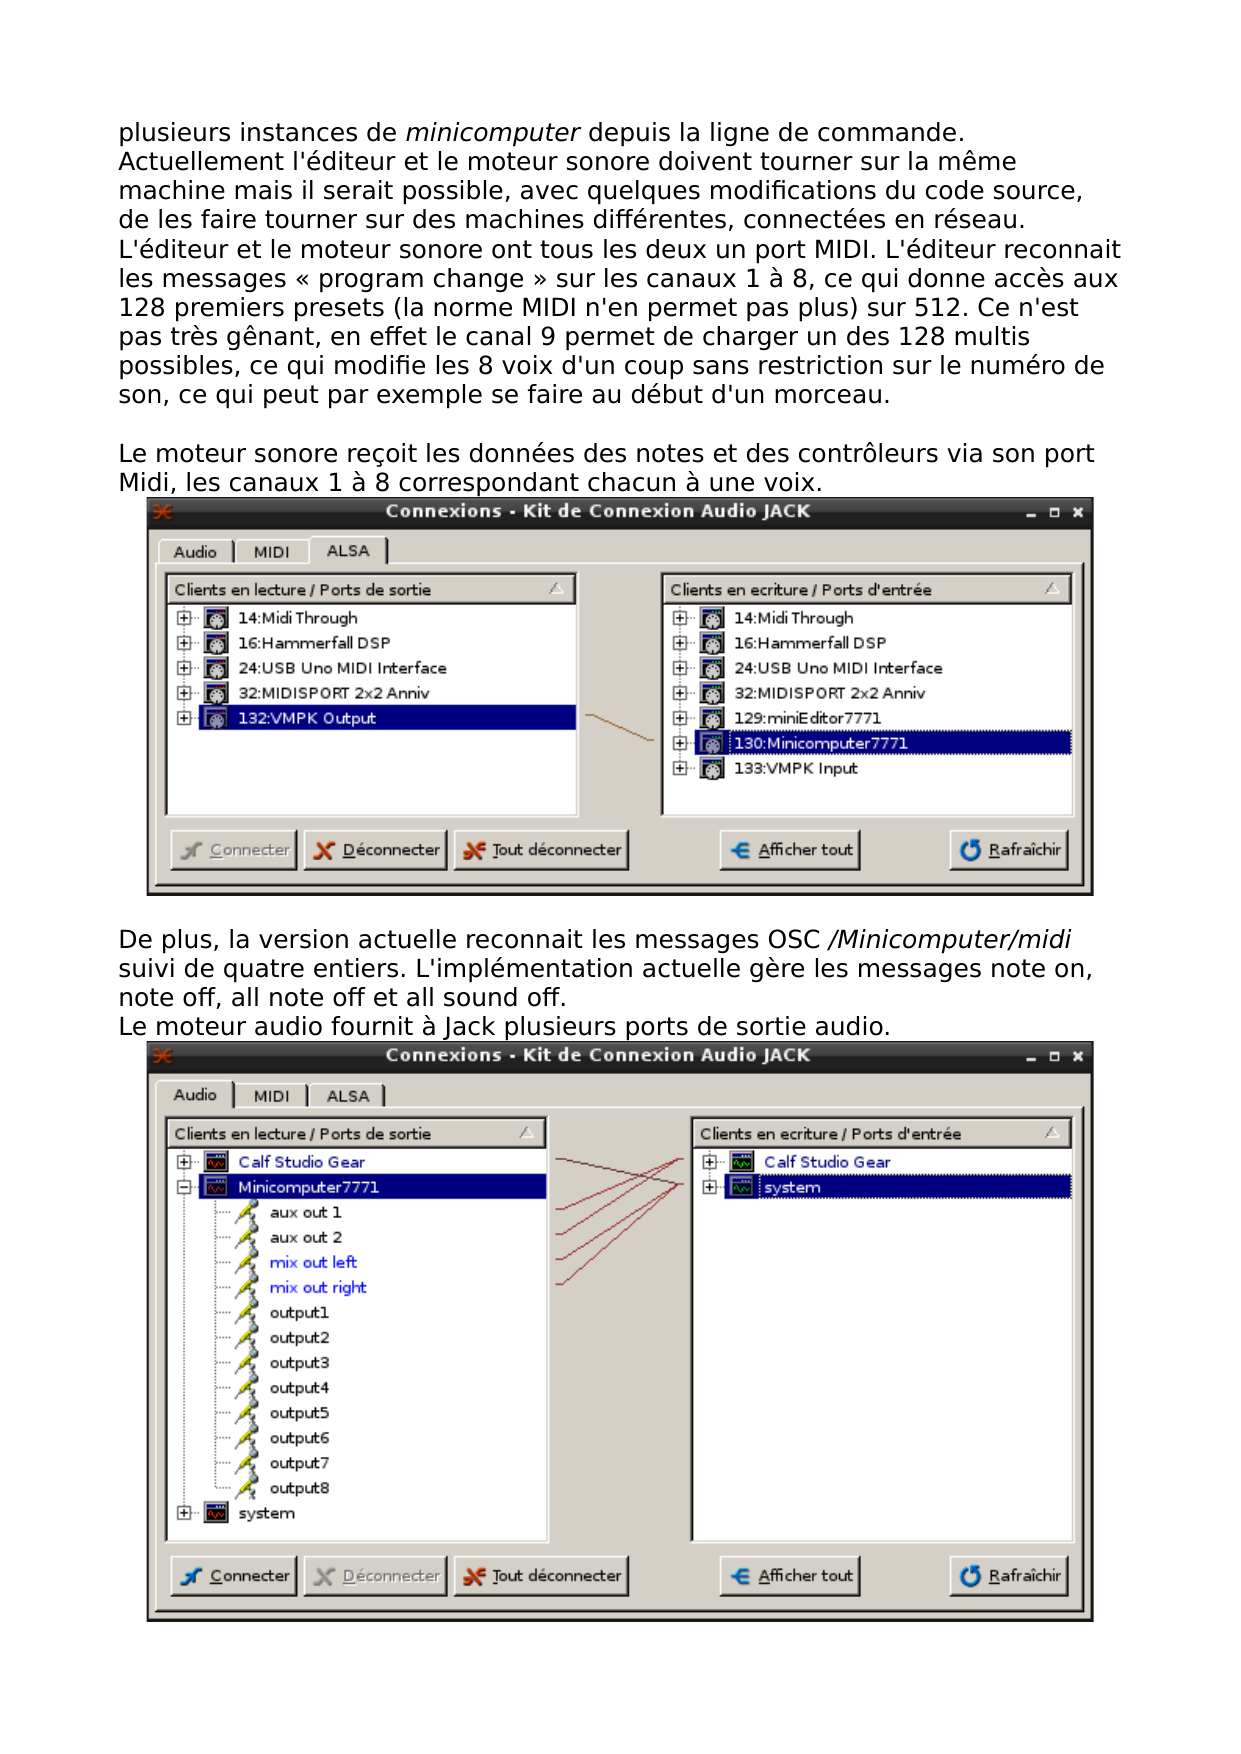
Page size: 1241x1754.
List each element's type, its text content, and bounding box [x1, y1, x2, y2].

text L'éditeur et le moteur sonore ont tous les deux un port MIDI. L'éditeur reconnait les messages « program change » sur les canaux 1 à 8, ce qui donne accès aux 128 premiers presets (la norme MIDI n'en permet pas plus) sur 512. Ce n'est pas très gênant, en effet le canal 9 permet de charger un des 128 multis possibles, ce qui modifie les 8 voix d'un coup sans restriction sur le numéro de son, ce qui peut par exemple se faire au début d'un morceau. [118, 235, 1122, 410]
text De plus, la version actuelle reconnait les messages OSC /Minicomputer/midi suivi de quatre entiers. L'implémentation actuelle gère les messages note on, note off, all note off et all sound off. [118, 925, 1122, 1012]
text Le moteur sonore reçoit les données des notes et des contrôleurs via son port Midi, les canaux 1 à 8 correspondant chacun à une voix. [118, 439, 1122, 497]
text Le moteur audio fournit à Jack plusieurs ports de sortie audio. [118, 1012, 1122, 1042]
picture [146, 1041, 1094, 1622]
picture [146, 497, 1094, 896]
text plusieurs instances de minicomputer depuis la ligne de commande. Actuellement l'éditeur et le moteur sonore doivent tourner sur la même machine mais il serait possible, avec quelques modifications du code source, de les faire tourner sur des machines différentes, connectées en réseau. [118, 118, 1122, 235]
